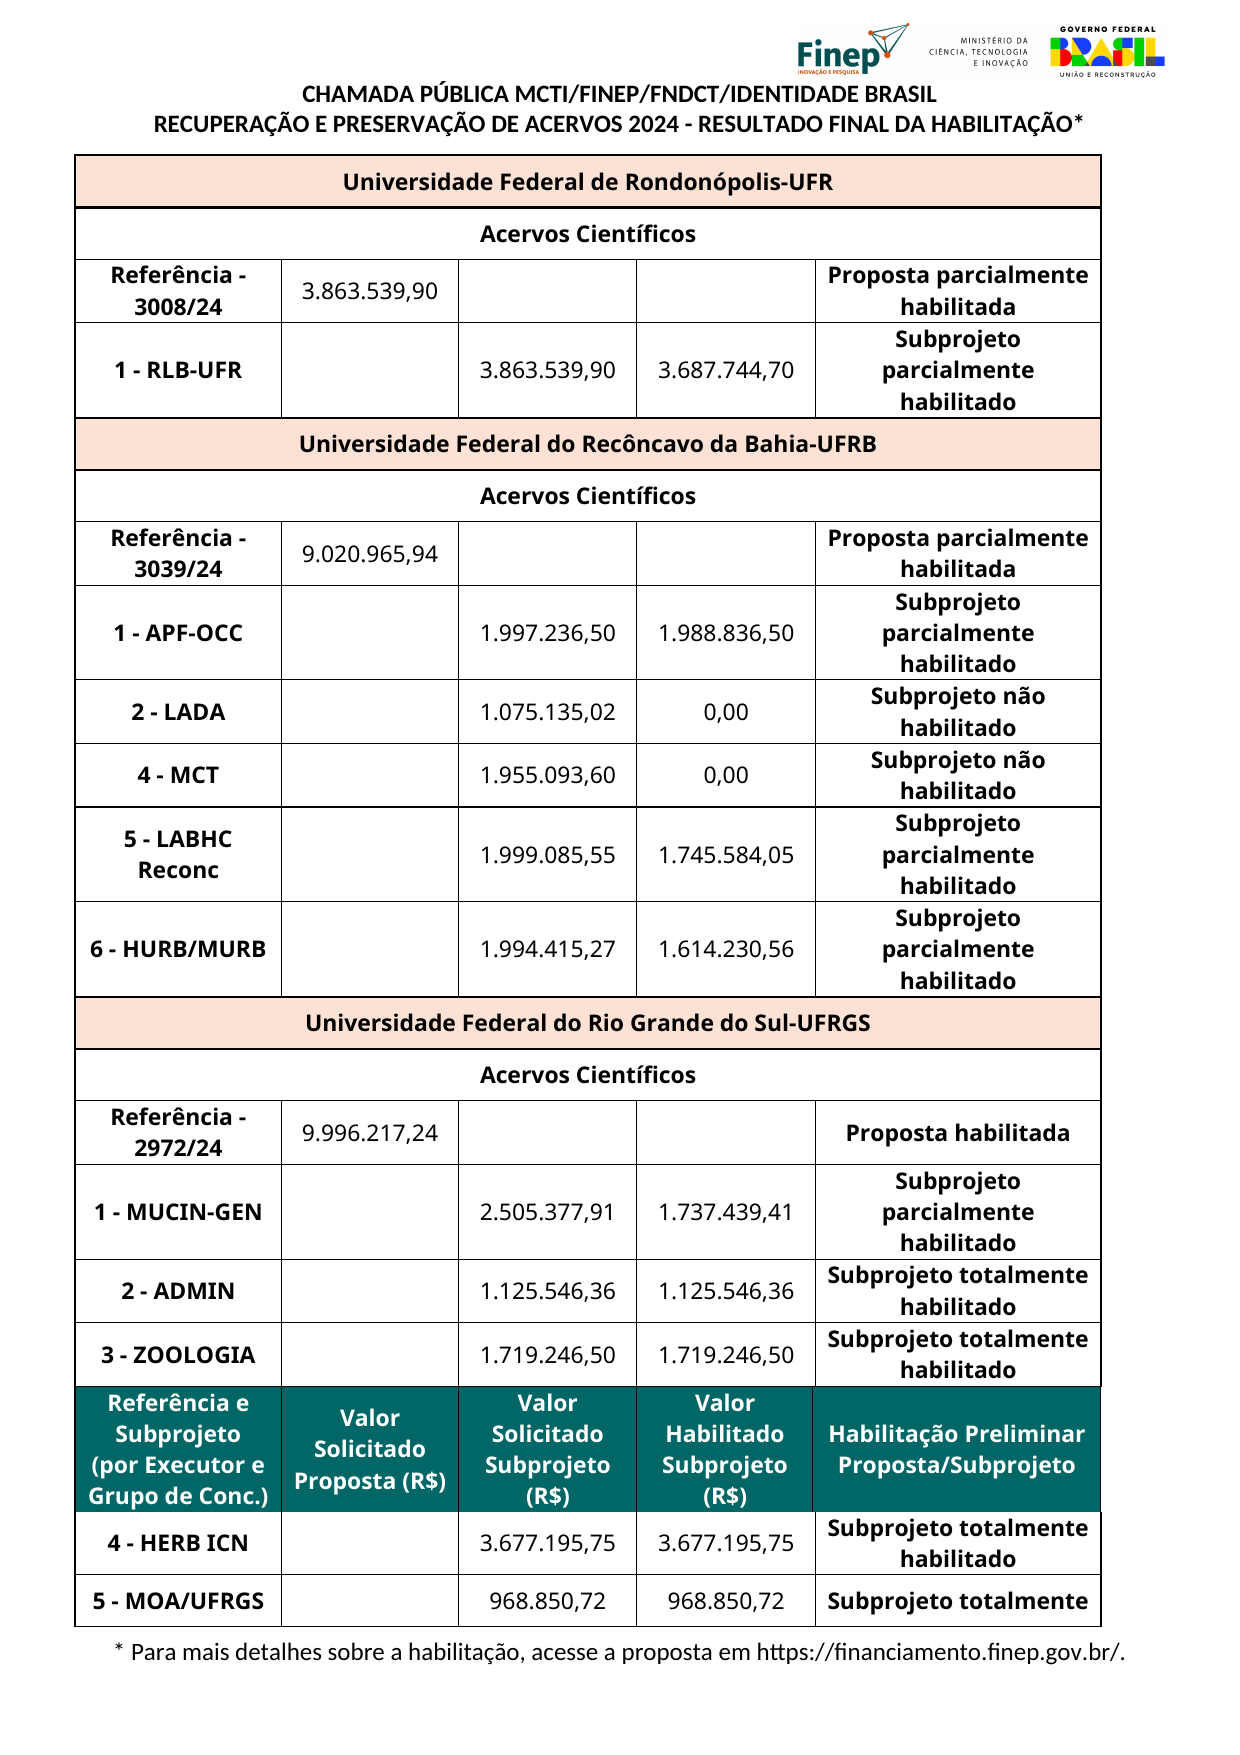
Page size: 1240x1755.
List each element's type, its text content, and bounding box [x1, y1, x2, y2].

table_cell 5 - LABHC Reconc [76, 808, 281, 901]
table_cell [282, 323, 458, 417]
table_cell 1.955.093,60 [459, 744, 636, 806]
table_cell Subprojeto não habilitado [816, 680, 1100, 743]
table_cell 1 - MUCIN-GEN [76, 1165, 281, 1258]
table_cell [637, 522, 815, 584]
table_cell 3.687.744,70 [637, 323, 815, 417]
table_cell Subprojeto totalmente habilitado [816, 1323, 1100, 1386]
table_cell 1.075.135,02 [459, 680, 636, 743]
table_cell Universidade Federal de Rondonópolis-UFR [76, 156, 1100, 206]
table_cell [282, 1260, 458, 1322]
table_cell [282, 586, 458, 679]
table_cell [282, 744, 458, 806]
table_cell 3 - ZOOLOGIA [76, 1323, 281, 1386]
table_cell Proposta parcialmente habilitada [816, 260, 1100, 322]
table_cell 968.850,72 [637, 1575, 815, 1626]
table_cell 5 - MOA/UFRGS [76, 1575, 281, 1626]
table_cell 1.997.236,50 [459, 586, 636, 679]
table_cell Habilitação Preliminar Proposta/Subprojeto [813, 1387, 1100, 1512]
table_cell [282, 1512, 458, 1574]
table_cell [282, 902, 458, 996]
table_cell Proposta habilitada [816, 1101, 1100, 1164]
table_cell 1.737.439,41 [637, 1165, 815, 1258]
table_cell Subprojeto parcialmente habilitado [816, 323, 1100, 417]
table_cell 1.999.085,55 [459, 808, 636, 901]
table_cell [637, 1101, 815, 1164]
table_cell 3.863.539,90 [282, 260, 458, 322]
table_cell Referência - 3008/24 [76, 260, 281, 322]
table_cell [282, 1323, 458, 1386]
table_cell 1.745.584,05 [637, 808, 815, 901]
table_cell 1.719.246,50 [459, 1323, 636, 1386]
table_cell 3.863.539,90 [459, 323, 636, 417]
table_cell 9.996.217,24 [282, 1101, 458, 1164]
table_cell 1 - RLB-UFR [76, 323, 281, 417]
table_cell 1.988.836,50 [637, 586, 815, 679]
table_cell 3.677.195,75 [459, 1512, 636, 1574]
table_cell [282, 1165, 458, 1258]
table_cell Valor Solicitado Subprojeto (R$) [459, 1387, 636, 1512]
table_cell 9.020.965,94 [282, 522, 458, 584]
table_cell 4 - HERB ICN [76, 1512, 281, 1574]
table_cell 968.850,72 [459, 1575, 636, 1626]
table_cell Subprojeto totalmente habilitado [816, 1512, 1100, 1574]
table_cell 6 - HURB/MURB [76, 902, 281, 996]
table_cell Universidade Federal do Recôncavo da Bahia-UFRB [76, 419, 1100, 469]
table_cell 4 - MCT [76, 744, 281, 806]
table_cell [459, 1101, 636, 1164]
table_cell Subprojeto totalmente habilitado [816, 1260, 1100, 1322]
table_cell Subprojeto parcialmente habilitado [816, 902, 1100, 996]
table_cell Acervos Científicos [76, 1050, 1100, 1100]
table_cell Referência - 3039/24 [76, 522, 281, 584]
table_cell [637, 260, 815, 322]
table_cell 2.505.377,91 [459, 1165, 636, 1258]
table_cell [282, 1575, 458, 1626]
table_cell 2 - ADMIN [76, 1260, 281, 1322]
table_cell Subprojeto parcialmente habilitado [816, 1165, 1100, 1258]
table_cell Valor Solicitado Proposta (R$) [282, 1387, 458, 1512]
table_cell Referência - 2972/24 [76, 1101, 281, 1164]
table_cell 1.994.415,27 [459, 902, 636, 996]
table_cell Subprojeto parcialmente habilitado [816, 808, 1100, 901]
table_cell 1.125.546,36 [459, 1260, 636, 1322]
table_cell Universidade Federal do Rio Grande do Sul-UFRGS [76, 998, 1100, 1048]
table_cell [459, 260, 636, 322]
table_cell 1.719.246,50 [637, 1323, 815, 1386]
table_cell Subprojeto parcialmente habilitado [816, 586, 1100, 679]
table_cell [282, 680, 458, 743]
table_cell 0,00 [637, 680, 815, 743]
table_cell Subprojeto totalmente [816, 1575, 1100, 1626]
table_cell 2 - LADA [76, 680, 281, 743]
table_cell Acervos Científicos [76, 471, 1100, 521]
table_cell Proposta parcialmente habilitada [816, 522, 1100, 584]
table_cell 3.677.195,75 [637, 1512, 815, 1574]
table_cell Subprojeto não habilitado [816, 744, 1100, 806]
table_cell 1.614.230,56 [637, 902, 815, 996]
table_cell Referência e Subprojeto (por Executor e Grupo de Conc.) [76, 1387, 281, 1512]
table_cell Valor Habilitado Subprojeto (R$) [637, 1387, 812, 1512]
table_cell 0,00 [637, 744, 815, 806]
table_cell [282, 808, 458, 901]
table_cell 1.125.546,36 [637, 1260, 815, 1322]
table_cell Acervos Científicos [76, 209, 1100, 258]
table_cell 1 - APF-OCC [76, 586, 281, 679]
table_cell [459, 522, 636, 584]
